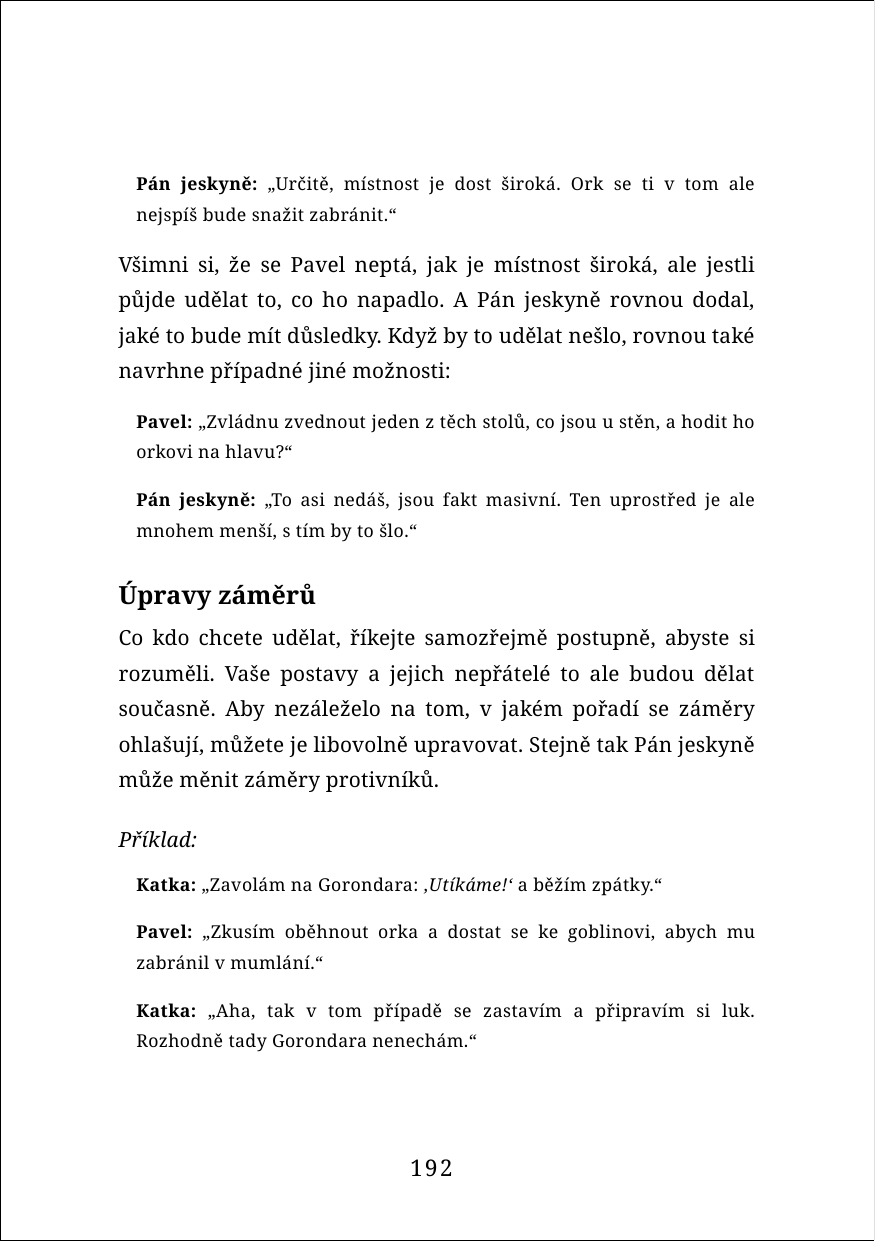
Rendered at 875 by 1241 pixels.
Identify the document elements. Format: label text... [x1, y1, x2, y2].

text Pán jeskyně: „To asi nedáš, jsou fakt masivní. Ten uprostřed je ale mnohem menší, s tím by to šlo.“ [136, 488, 756, 542]
text Pavel: „Zkusím oběhnout orka a dostat se ke goblinovi, abych mu zabránil v mumlání.“ [136, 920, 756, 974]
text Katka: „Zavolám na Gorondara: ‚Utíkáme!‘ a běžím zpátky.“ [136, 872, 756, 896]
subtitle Úpravy záměrů [118, 578, 756, 612]
text Pavel: „Zvládnu zvednout jeden z těch stolů, co jsou u stěn, a hodit ho orkovi na hlavu?“ [136, 410, 756, 464]
text Pán jeskyně: „Určitě, místnost je dost široká. Ork se ti v tom ale nejspíš bude snažit zabránit.“ [136, 172, 756, 226]
text Všimni si, že se Pavel neptá, jak je místnost široká, ale jestli půjde udělat to, co ho napadlo. A Pán jeskyně rovnou dodal, jaké to bude mít důsledky. Když by to udělat nešlo, rovnou také navrhne případné jiné možnosti: [118, 250, 756, 385]
text Příklad: [118, 825, 756, 853]
text Co kdo chcete udělat, říkejte samozřejmě postupně, abyste si rozuměli. Vaše postavy a jejich nepřátelé to ale budou dělat současně. Aby nezáleželo na tom, v jakém pořadí se záměry ohlašují, můžete je libovolně upravovat. Stejně tak Pán jeskyně může měnit záměry protivníků. [118, 623, 756, 794]
text Katka: „Aha, tak v tom případě se zastavím a připravím si luk. Rozhodně tady Gorondara nenechám.“ [136, 998, 756, 1052]
